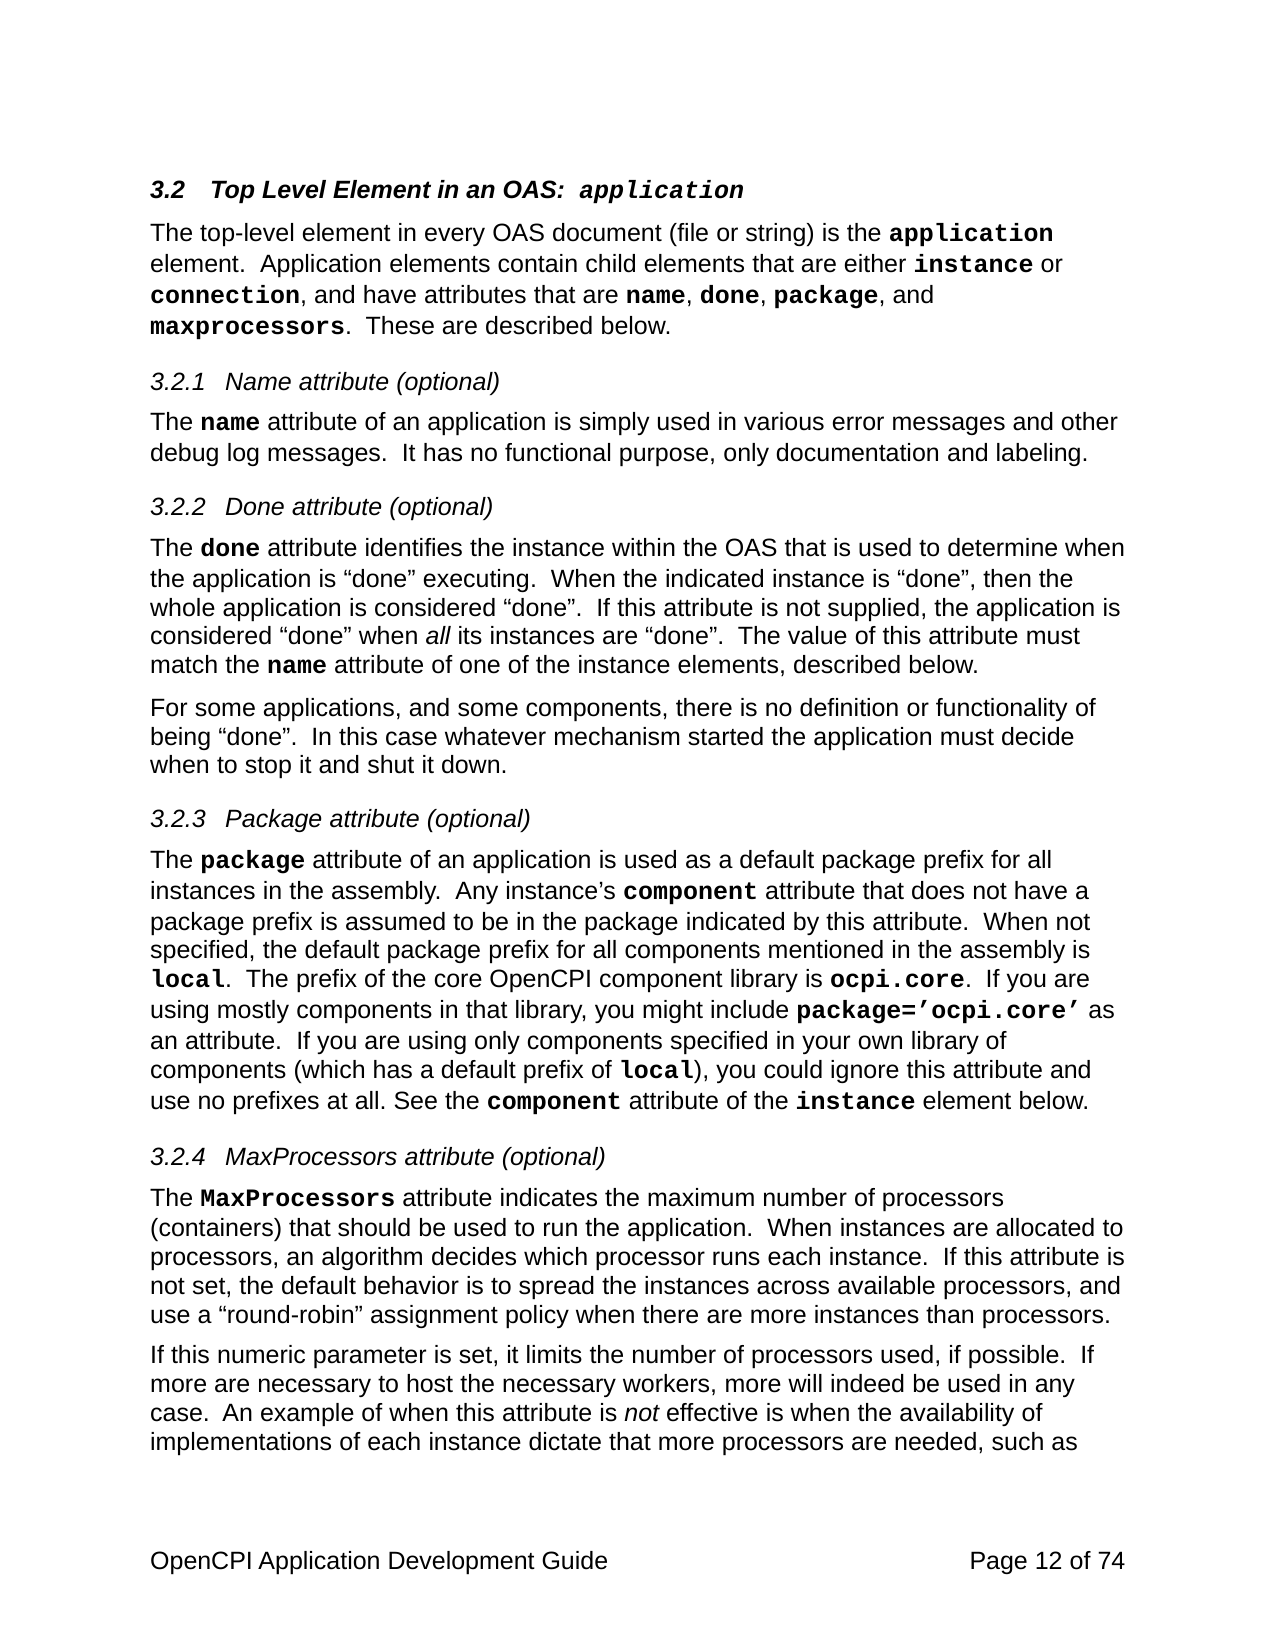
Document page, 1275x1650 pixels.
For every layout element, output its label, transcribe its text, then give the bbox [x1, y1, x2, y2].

text The done attribute identifies the instance within the OAS that is used to determine when the application is “done” executing. When the indicated instance is “done”, then the whole application is considered “done”. If this attribute is not supplied, the application is considered “done” when all its instances are “done”. The value of this attribute must match the name attribute of one of the instance elements, described below. [150, 533, 1125, 681]
subtitle Done attribute (optional) [150, 492, 1125, 521]
subtitle Package attribute (optional) [150, 804, 1125, 833]
text For some applications, and some components, there is no definition or functionality of being “done”. In this case whatever mechanism started the application must decide when to stop it and shut it down. [150, 693, 1125, 779]
text The name attribute of an application is simply used in various error messages and other debug log messages. It has no functional purpose, only documentation and labeling. [150, 407, 1125, 467]
text The top-level element in every OAS document (file or string) is the application element. Application elements contain child elements that are either instance or connection, and have attributes that are name, done, package, and maxprocessors. These are described below. [150, 218, 1125, 342]
subtitle Top Level Element in an OAS: application [150, 175, 1125, 206]
subtitle Name attribute (optional) [150, 367, 1125, 395]
subtitle MaxProcessors attribute (optional) [150, 1142, 1125, 1171]
text The package attribute of an application is used as a default package prefix for all instances in the assembly. Any instance’s component attribute that does not have a package prefix is assumed to be in the package indicated by this attribute. When not specified, the default package prefix for all components mentioned in the assembly is local. The prefix of the core OpenCPI component library is ocpi.core. If you are using mostly components in that library, you might include package=’ocpi.core’ as an attribute. If you are using only components specified in your own library of components (which has a default prefix of local), you could ignore this attribute and use no prefixes at all. See the component attribute of the instance element below. [150, 845, 1125, 1117]
text The MaxProcessors attribute indicates the maximum number of processors (containers) that should be used to run the application. When instances are allocated to processors, an algorithm decides which processor runs each instance. If this attribute is not set, the default behavior is to spread the instances across available processors, and use a “round-robin” assignment policy when there are more instances than processors. [150, 1182, 1125, 1328]
text If this numeric parameter is set, it limits the number of processors used, if possible. If more are necessary to host the necessary workers, more will indeed be used in any case. An example of when this attribute is not effective is when the availability of implementations of each instance dictate that more processors are needed, such as [150, 1340, 1125, 1455]
